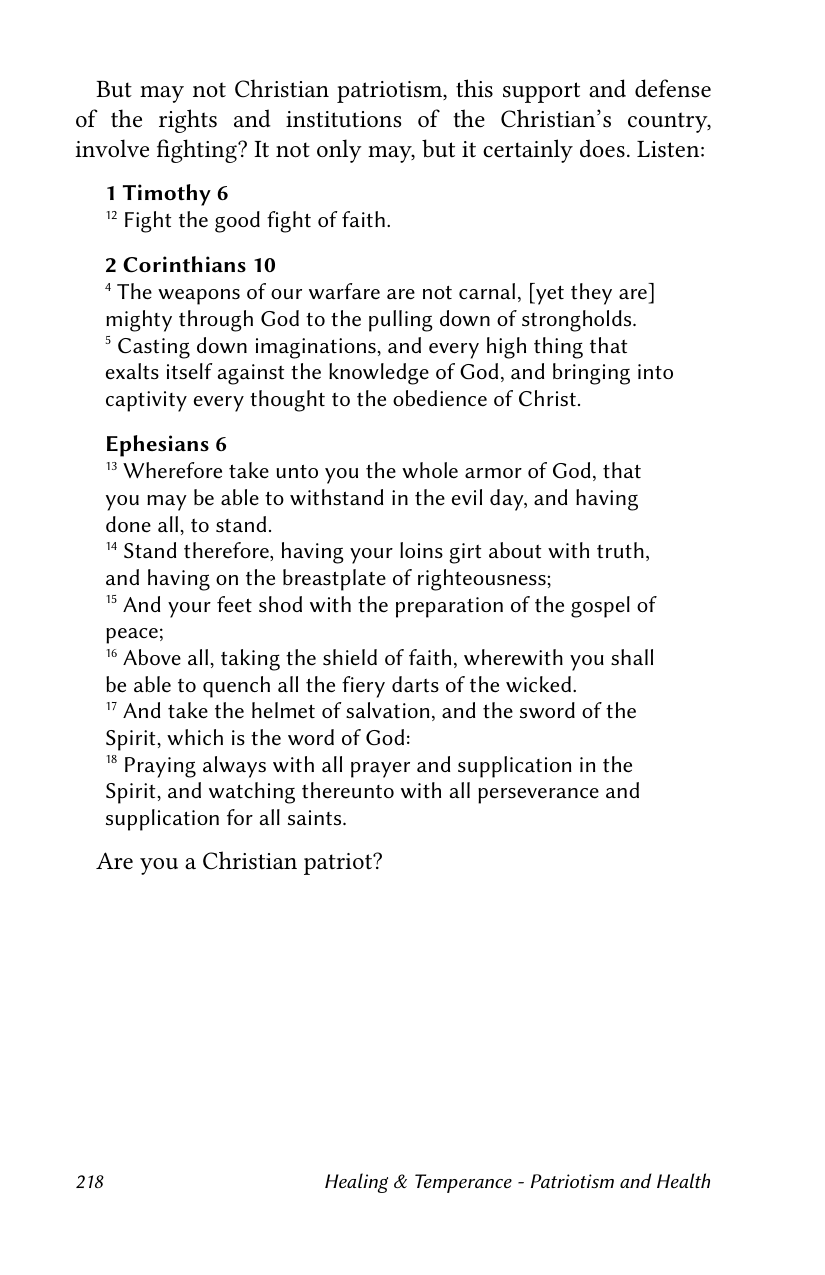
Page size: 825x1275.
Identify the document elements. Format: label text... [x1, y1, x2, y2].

text But may not Christian patriotism, this support and defense of the rights and institutions of the Christian’s country, involve fighting? It not only may, but it certainly does. Listen: [75, 75, 712, 163]
text 4 The weapons of our warfare are not carnal, [yet they are] mighty through God to the pulling down of strongholds. [105, 279, 682, 332]
text Are you a Christian patriot? [75, 847, 712, 875]
text Ephesians 6 [105, 431, 712, 457]
text 17 And take the helmet of salvation, and the sword of the Spirit, which is the word of God: [105, 698, 682, 751]
text 13 Wherefore take unto you the whole armor of God, that you may be able to withstand in the evil day, and having done all, to stand. [105, 458, 682, 538]
text 14 Stand therefore, having your loins girt about with truth, and having on the breastplate of righteousness; [105, 538, 682, 591]
text 5 Casting down imaginations, and every high thing that exalts itself against the knowledge of God, and bringing into captivity every thought to the obedience of Christ. [105, 333, 682, 412]
text 1 Timothy 6 [105, 180, 712, 206]
text 2 Corinthians 10 [105, 252, 712, 278]
text 15 And your feet shod with the preparation of the gospel of peace; [105, 592, 682, 644]
text 12 Fight the good fight of faith. [105, 207, 682, 233]
text 18 Praying always with all prayer and supplication in the Spirit, and watching thereunto with all perseverance and supplication for all saints. [105, 752, 682, 831]
text 16 Above all, taking the shield of faith, wherewith you shall be able to quench all the fiery darts of the wicked. [105, 645, 682, 698]
